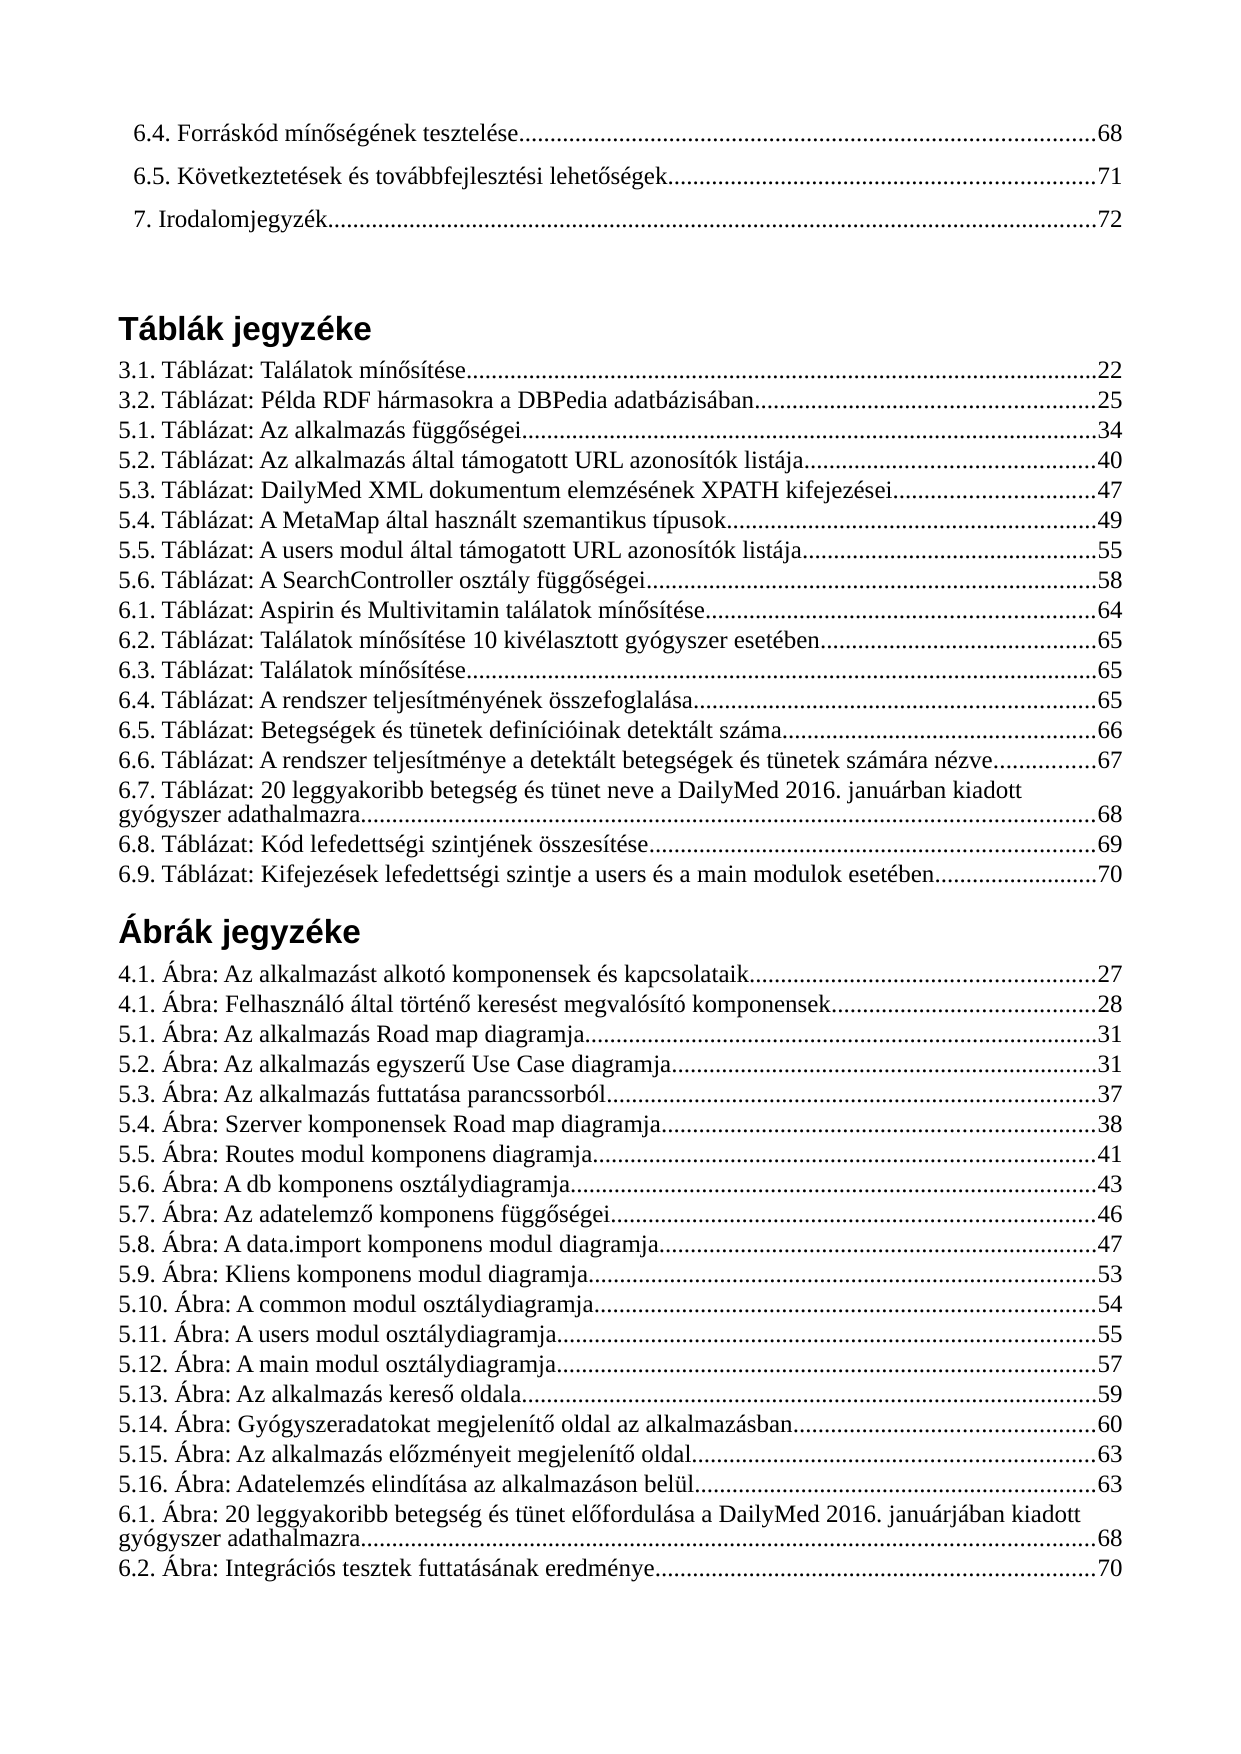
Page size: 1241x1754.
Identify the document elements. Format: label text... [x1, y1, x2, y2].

text 3.2. Táblázat: Példa RDF hármasokra a DBPedia adatbázisában 25 [118, 389, 1122, 413]
text 6.2. Táblázat: Találatok mínősítése 10 kivélasztott gyógyszer esetében 65 [118, 629, 1122, 653]
text 5.1. Ábra: Az alkalmazás Road map diagramja 31 [118, 1023, 1122, 1047]
text 6.5. Következtetések és továbbfejlesztési lehetőségek 71 [133, 161, 1122, 190]
text 5.5. Táblázat: A users modul által támogatott URL azonosítók listája 55 [118, 539, 1122, 563]
text 6.3. Táblázat: Találatok mínősítése 65 [118, 659, 1122, 683]
text 6.1. Ábra: 20 leggyakoribb betegség és tünet előfordulása a DailyMed 2016. januárjában kiadott gyógyszer adathalmazra 68 [118, 1503, 1122, 1551]
text 5.15. Ábra: Az alkalmazás előzményeit megjelenítő oldal 63 [118, 1443, 1122, 1467]
text 6.6. Táblázat: A rendszer teljesítménye a detektált betegségek és tünetek számára nézve 67 [118, 749, 1122, 773]
text 4.1. Ábra: Az alkalmazást alkotó komponensek és kapcsolataik 27 [118, 963, 1122, 987]
text 5.3. Táblázat: DailyMed XML dokumentum elemzésének XPATH kifejezései 47 [118, 479, 1122, 503]
text 5.6. Táblázat: A SearchController osztály függőségei 58 [118, 569, 1122, 593]
subtitle Táblák jegyzéke [118, 308, 1122, 347]
text 5.7. Ábra: Az adatelemző komponens függőségei 46 [118, 1203, 1122, 1227]
text 5.16. Ábra: Adatelemzés elindítása az alkalmazáson belül 63 [118, 1473, 1122, 1497]
text 5.4. Táblázat: A MetaMap által használt szemantikus típusok 49 [118, 509, 1122, 533]
text 5.1. Táblázat: Az alkalmazás függőségei 34 [118, 419, 1122, 443]
text 5.11. Ábra: A users modul osztálydiagramja 55 [118, 1323, 1122, 1347]
text 5.14. Ábra: Gyógyszeradatokat megjelenítő oldal az alkalmazásban 60 [118, 1413, 1122, 1437]
text 6.7. Táblázat: 20 leggyakoribb betegség és tünet neve a DailyMed 2016. januárban kiadott gyógyszer adathalmazra 68 [118, 779, 1122, 827]
text 5.3. Ábra: Az alkalmazás futtatása parancssorból 37 [118, 1083, 1122, 1107]
text 6.1. Táblázat: Aspirin és Multivitamin találatok mínősítése 64 [118, 599, 1122, 623]
text 5.4. Ábra: Szerver komponensek Road map diagramja 38 [118, 1113, 1122, 1137]
text 5.6. Ábra: A db komponens osztálydiagramja 43 [118, 1173, 1122, 1197]
text 6.4. Forráskód mínőségének tesztelése 68 [133, 118, 1122, 147]
text 6.2. Ábra: Integrációs tesztek futtatásának eredménye 70 [118, 1557, 1122, 1581]
text 5.8. Ábra: A data.import komponens modul diagramja 47 [118, 1233, 1122, 1257]
text 6.9. Táblázat: Kifejezések lefedettségi szintje a users és a main modulok esetében 70 [118, 863, 1122, 887]
text 5.2. Ábra: Az alkalmazás egyszerű Use Case diagramja 31 [118, 1053, 1122, 1077]
text 5.5. Ábra: Routes modul komponens diagramja 41 [118, 1143, 1122, 1167]
text 5.12. Ábra: A main modul osztálydiagramja 57 [118, 1353, 1122, 1377]
text 3.1. Táblázat: Találatok mínősítése 22 [118, 359, 1122, 383]
text 5.2. Táblázat: Az alkalmazás által támogatott URL azonosítók listája 40 [118, 449, 1122, 473]
text 6.5. Táblázat: Betegségek és tünetek definícióinak detektált száma 66 [118, 719, 1122, 743]
text 5.13. Ábra: Az alkalmazás kereső oldala 59 [118, 1383, 1122, 1407]
text 4.1. Ábra: Felhasználó által történő keresést megvalósító komponensek 28 [118, 993, 1122, 1017]
text 6.4. Táblázat: A rendszer teljesítményének összefoglalása 65 [118, 689, 1122, 713]
subtitle Ábrák jegyzéke [118, 912, 1122, 951]
text 5.10. Ábra: A common modul osztálydiagramja 54 [118, 1293, 1122, 1317]
text 5.9. Ábra: Kliens komponens modul diagramja 53 [118, 1263, 1122, 1287]
text 6.8. Táblázat: Kód lefedettségi szintjének összesítése 69 [118, 833, 1122, 857]
text 7. Irodalomjegyzék 72 [133, 204, 1122, 233]
